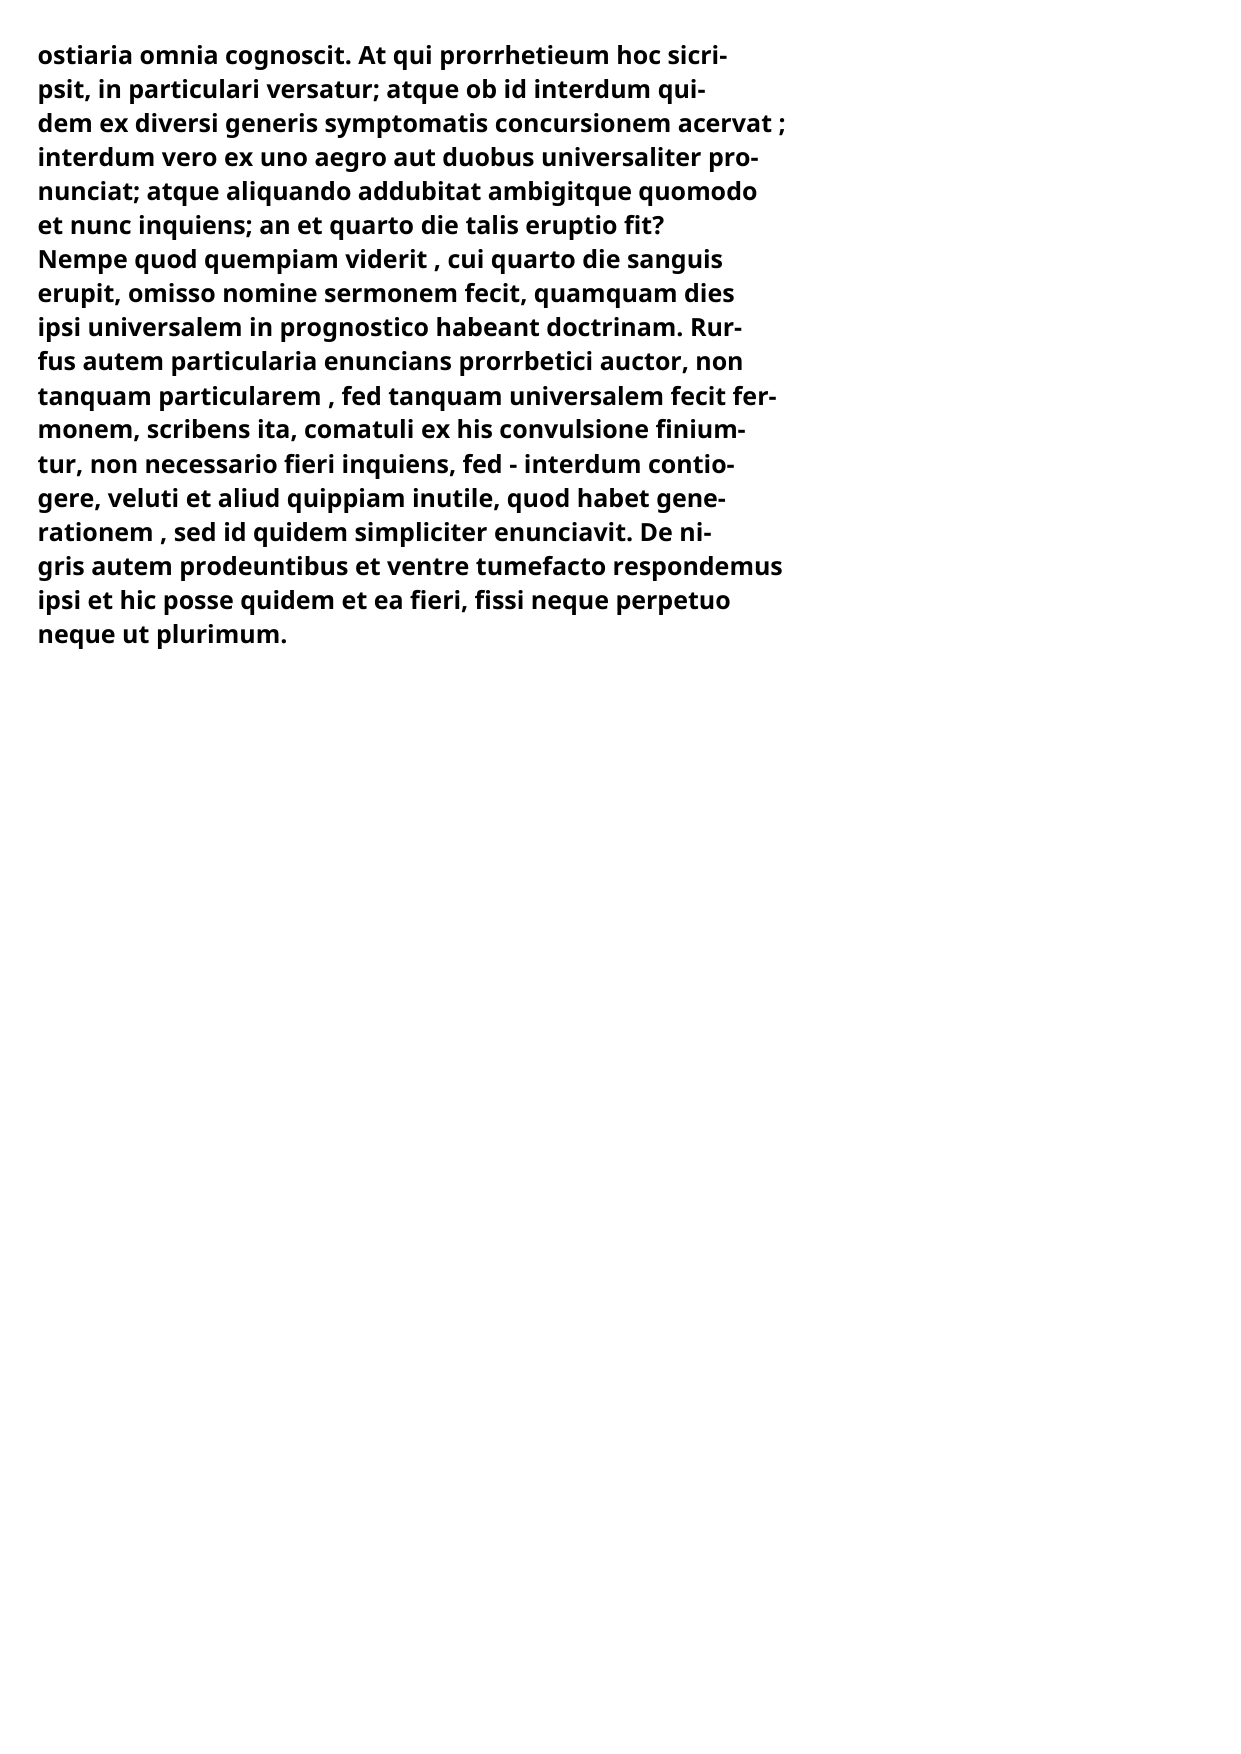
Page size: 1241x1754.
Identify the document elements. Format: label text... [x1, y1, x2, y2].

text ostiaria omnia cognoscit. At qui prorrhetieum hoc sicri- psit, in particulari versatur; atque ob id interdum qui- dem ex diversi generis symptomatis concursionem acervat ; interdum vero ex uno aegro aut duobus universaliter pro- nunciat; atque aliquando addubitat ambigitque quomodo et nunc inquiens; an et quarto die talis eruptio fit? Nempe quod quempiam viderit , cui quarto die sanguis erupit, omisso nomine sermonem fecit, quamquam dies ipsi universalem in prognostico habeant doctrinam. Rur- fus autem particularia enuncians prorrbetici auctor, non tanquam particularem , fed tanquam universalem fecit fer- monem, scribens ita, comatuli ex his convulsione finium- tur, non necessario fieri inquiens, fed - interdum contio- gere, veluti et aliud quippiam inutile, quod habet gene- rationem , sed id quidem simpliciter enunciavit. De ni- gris autem prodeuntibus et ventre tumefacto respondemus ipsi et hic posse quidem et ea fieri, fissi neque perpetuo neque ut plurimum. [37, 37, 1203, 651]
